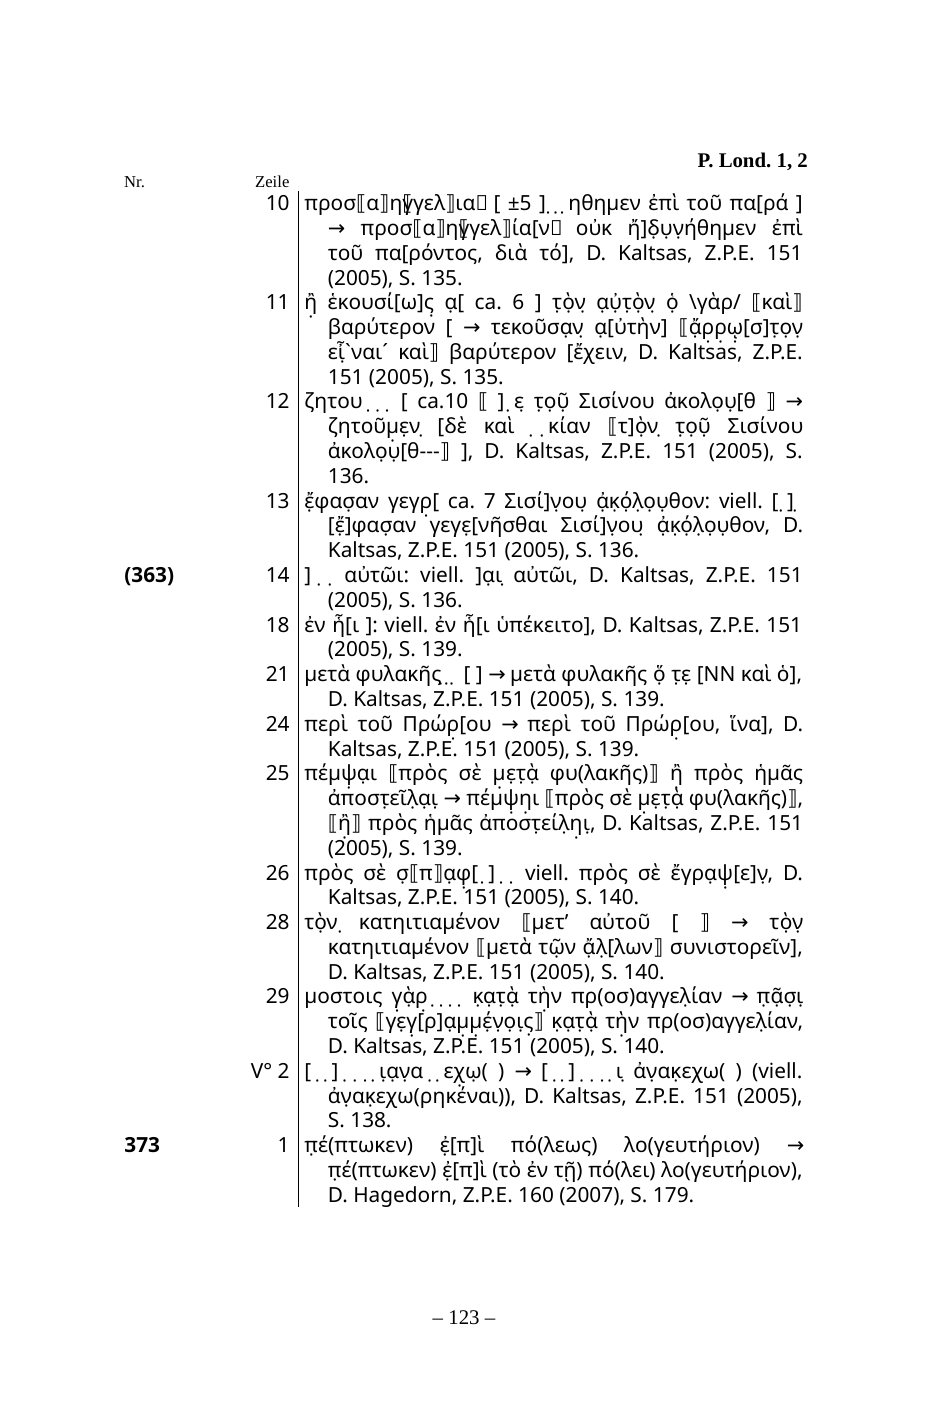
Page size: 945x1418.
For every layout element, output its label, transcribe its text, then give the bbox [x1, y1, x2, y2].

table_cell περὶ τοῦ Πρώρ̣[ου → περὶ τοῦ Πρώρ̣[ου, ἵνα], D. Kaltsas, Z.P.E. 151 (2005), S. 139. [299, 711, 809, 761]
table_cell [118, 612, 207, 662]
table_cell [118, 711, 207, 761]
table_cell 10 [207, 191, 298, 290]
table_cell [118, 191, 207, 290]
table_cell [118, 662, 207, 711]
table_cell [118, 984, 207, 1058]
table_cell πέμψ̣α̣ι ⟦πρὸς σὲ μ̣ε̣τ̣ὰ̣ φυ(λακῆς)⟧ ἢ̣ πρὸς ἡμᾶς ἀποστ̣εῖλ̣α̣ι̣ → πέμψ̣η̣ι ⟦πρὸς σὲ μ̣ε̣τ̣ὰ̣ φυ(λακῆς)⟧, ⟦ἢ̣⟧ πρὸς ἡμᾶς ἀποστ̣είλ̣η̣ι̣, D. Kaltsas, Z.P.E. 151 (2005), S. 139. [299, 761, 809, 860]
table_cell 1 [207, 1133, 298, 1207]
table_cell [118, 389, 207, 488]
table_cell 25 [207, 761, 298, 860]
table_cell [118, 761, 207, 860]
table_cell ἔ̣φασ̣αν γεγρ̣[ ca. 7 Σισί]ν̣ου̣ ἀ̣κ̣ό̣λ̣ο̣υ̣θον: viell. [ ̣] ̣ [ἔ̣]φασ̣αν γεγε̣[νῆσθαι Σισί]ν̣ου̣ ἀ̣κ̣ό̣λ̣ο̣υ̣θον, D. Kaltsas, Z.P.E. 151 (2005), S. 136. [299, 488, 809, 563]
table_cell [118, 488, 207, 563]
table_cell V° 2 [207, 1059, 298, 1133]
table_cell 18 [207, 612, 298, 662]
table_cell 12 [207, 389, 298, 488]
table_cell προσ⟦α⟧ηγγελ⟦ια⟧ [ ±5 ] ̣ ̣ ̣ηθημεν ἐπὶ τοῦ πα[ρά ] → προσ⟦α⟧ηγγελ⟦ία[ν⟧ οὐκ ἤ]δ̣υ̣ν̣ήθημεν ἐπὶ τοῦ πα[ρόντος, διὰ τό], D. Kaltsas, Z.P.E. 151 (2005), S. 135. [299, 191, 809, 290]
table_cell 28 [207, 910, 298, 984]
table_cell μετὰ φυλακῆς ̣ ̣ ̣ [ ] → μετὰ φυλακῆς ὅ̣ τ̣ε̣ [NN καὶ ὁ], D. Kaltsas, Z.P.E. 151 (2005), S. 139. [299, 662, 809, 711]
table_cell ἐν ἧ[ι ]: viell. ἐν ἧ[ι ὑπέκειτο], D. Kaltsas, Z.P.E. 151 (2005), S. 139. [299, 612, 809, 662]
table_cell πρὸς σὲ σ̣⟦π⟧α̣φ̣[ ̣] ̣ ̣ viell. πρὸς σὲ ἔγρα̣ψ̣[ε]ν̣, D. Kaltsas, Z.P.E. 151 (2005), S. 140. [299, 860, 809, 910]
table_cell (363) [118, 563, 207, 612]
table_cell 21 [207, 662, 298, 711]
table_cell 14 [207, 563, 298, 612]
table_cell 373 [118, 1133, 207, 1207]
table_cell [118, 860, 207, 910]
table_cell 13 [207, 488, 298, 563]
table_cell [118, 290, 207, 389]
table_cell [118, 1059, 207, 1133]
table_cell τὸ̣ν̣ κατηιτιαμένον ⟦μετʼ αὐτοῦ [ ⟧ → τὸ̣ν̣ κατηιτιαμένον ⟦μετὰ τῶ̣ν ἄ̣λ̣[λων⟧ συνιστορεῖν], D. Kaltsas, Z.P.E. 151 (2005), S. 140. [299, 910, 809, 984]
table_cell 24 [207, 711, 298, 761]
table_cell ἢ̣ ἑκουσί[ω]ς̣ α̣[ ca. 6 ] τ̣ὸ̣ν̣ α̣ὐ̣τ̣ὸ̣ν̣ ὁ̣ \γὰρ/ ⟦καὶ⟧ βαρύτερον [ → τεκοῦσα̣ν̣ α̣[ὐτὴν] ⟦ἄ̣ρ̣ρ̣ῳ̣[σ]τ̣ο̣ν̣ εἶ̣`ναι´ καὶ⟧ βαρύτερον [ἔχειν, D. Kaltsas, Z.P.E. 151 (2005), S. 135. [299, 290, 809, 389]
table_cell ] ̣ ̣ αὐτῶι: viell. ]α̣ι̣ αὐτῶι, D. Kaltsas, Z.P.E. 151 (2005), S. 136. [299, 563, 809, 612]
table_cell [118, 910, 207, 984]
table_cell 29 [207, 984, 298, 1058]
table_cell [ ̣ ̣] ̣ ̣ ̣ ̣ι̣α̣ν̣α ̣ ̣εχ̣ω̣( ) → [ ̣ ̣] ̣ ̣ ̣ ̣ι̣ ἀν̣ακ̣εχω( ) (viell. ἀν̣ακ̣εχω(ρηκέναι)), D. Kaltsas, Z.P.E. 151 (2005), S. 138. [299, 1059, 809, 1133]
table_cell ζητου ̣ ̣ ̣ [ ca.10 ⟦ ] ̣ε̣ τ̣ο̣ῦ̣ Σισίνου ἀκολο̣υ̣[θ ⟧ → ζητοῦμ̣ε̣ν̣ [δὲ καὶ ̣ ̣κίαν ⟦τ]ὸ̣ν̣ τ̣ο̣ῦ̣ Σισίνου ἀκολο̣υ̣[θ---⟧ ], D. Kaltsas, Z.P.E. 151 (2005), S. 136. [299, 389, 809, 488]
table_cell μοστοις γ̣ὰ̣ρ̣ ̣ ̣ ̣ ̣ κ̣α̣τ̣ὰ̣ τὴ̣ν πρ(οσ)αγγελ̣ίαν → π̣ᾶ̣σ̣ι̣ τοῖς ⟦γε̣γ̣[ρ]α̣μ̣μ̣έ̣ν̣ο̣ι̣ς̣⟧ κ̣α̣τ̣ὰ̣ τὴ̣ν πρ(οσ)αγγελ̣ίαν, D. Kaltsas, Z.P.E. 151 (2005), S. 140. [299, 984, 809, 1058]
table_cell 26 [207, 860, 298, 910]
table_cell π̣έ(πτωκεν) ἐ̣[π]ὶ πό(λεως) λο(γευτήριον) → π̣έ(πτωκεν) ἐ̣[π]ὶ (τὸ ἐν τῇ) πό(λει) λο(γευτήριον), D. Hagedorn, Z.P.E. 160 (2007), S. 179. [299, 1133, 809, 1207]
table_cell 11 [207, 290, 298, 389]
